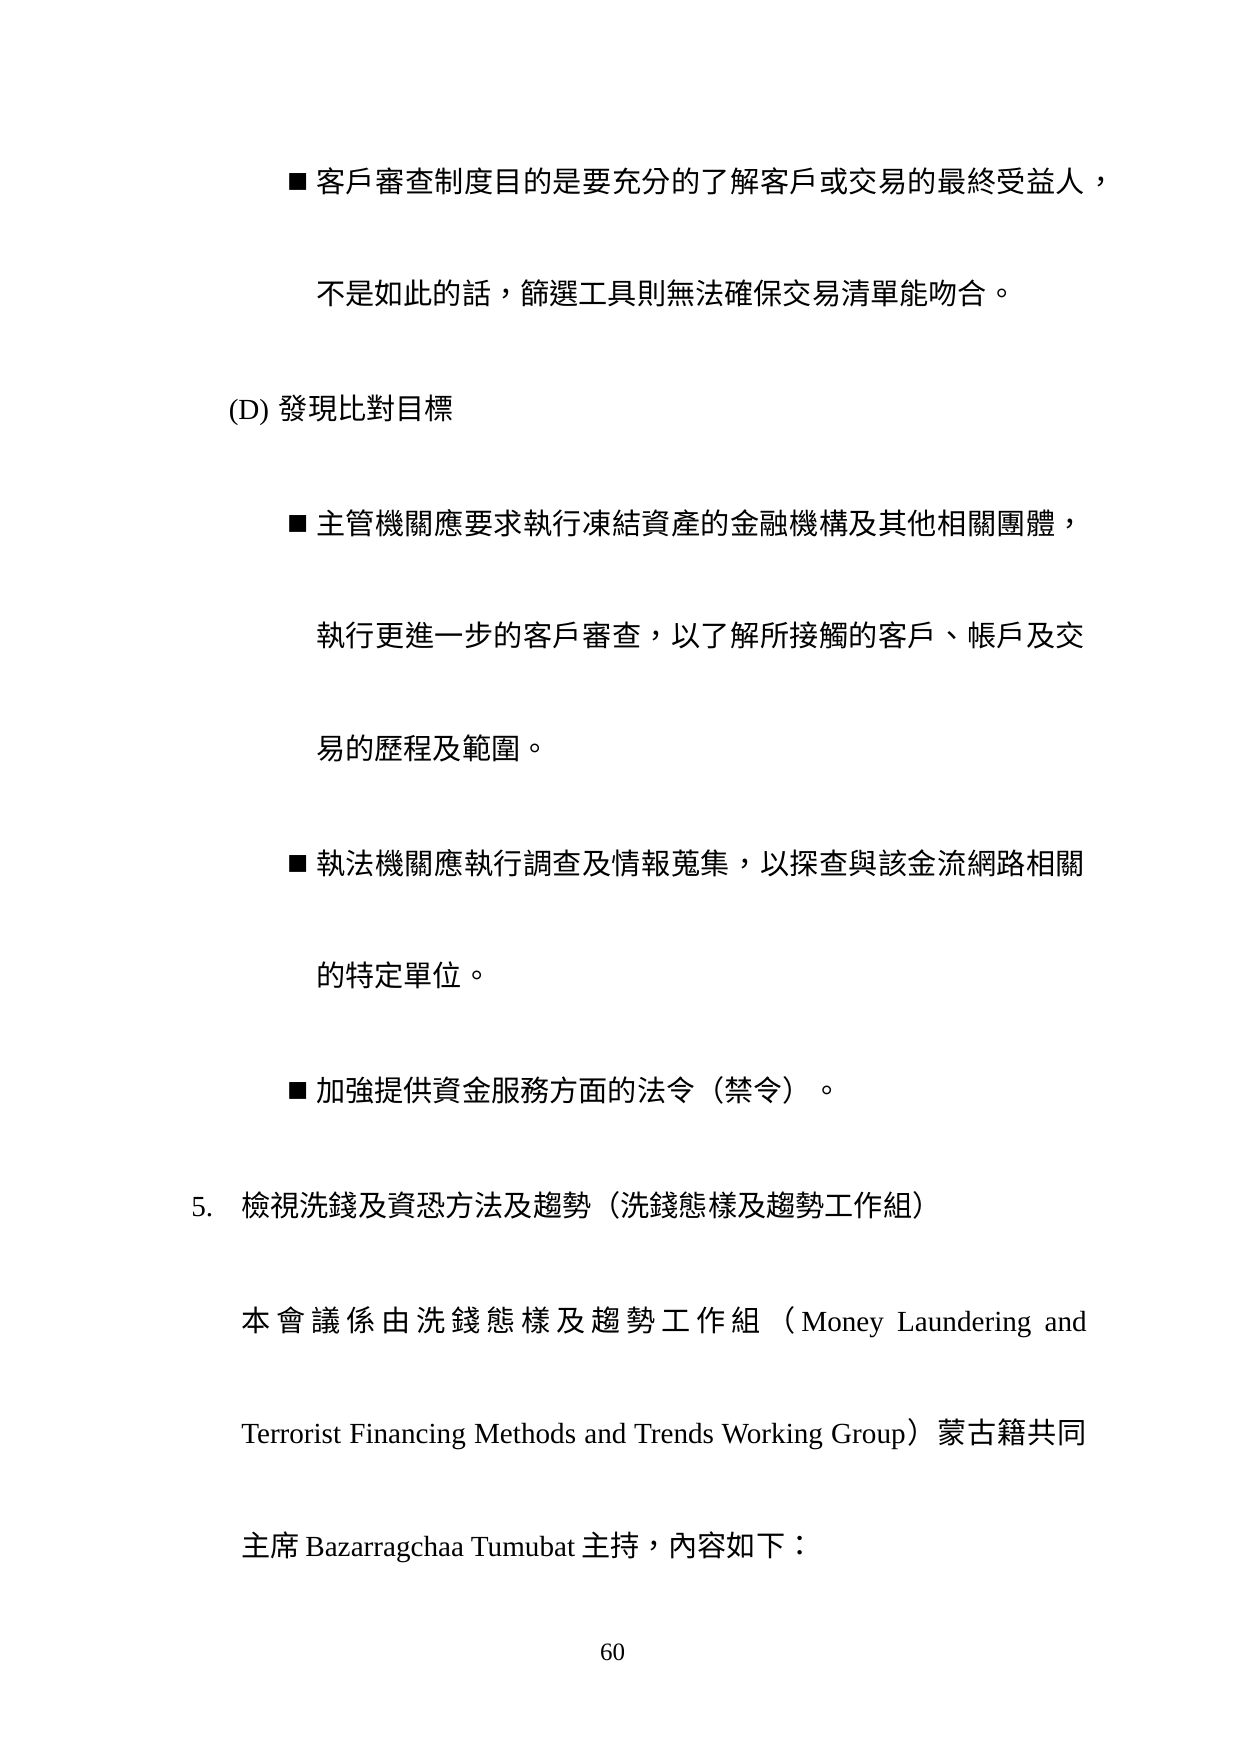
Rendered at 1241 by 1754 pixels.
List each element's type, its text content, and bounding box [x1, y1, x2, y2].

subtitle 檢視洗錢及資恐方法及趨勢（洗錢態樣及趨勢工作組） [191, 1166, 1087, 1241]
list 加強提供資金服務方面的法令（禁令）。 [287, 1051, 1087, 1126]
list 發現比對目標 [228, 369, 1087, 444]
list 主管機關應要求執行凍結資產的金融機構及其他相關團體，執行更進一步的客戶審查，以了解所接觸的客戶、帳戶及交易的歷程及範圍。 [287, 484, 1087, 784]
text 本會議係由洗錢態樣及趨勢工作組（Money Laundering and Terrorist Financing Methods and Trends Working Group）蒙古籍共同主席Bazarragchaa Tumubat主持，內容如下： [241, 1281, 1087, 1581]
list 執法機關應執行調查及情報蒐集，以探查與該金流網路相關的特定單位。 [287, 824, 1087, 1011]
list 客戶審查制度目的是要充分的了解客戶或交易的最終受益人，不是如此的話，篩選工具則無法確保交易清單能吻合。 [287, 142, 1087, 329]
